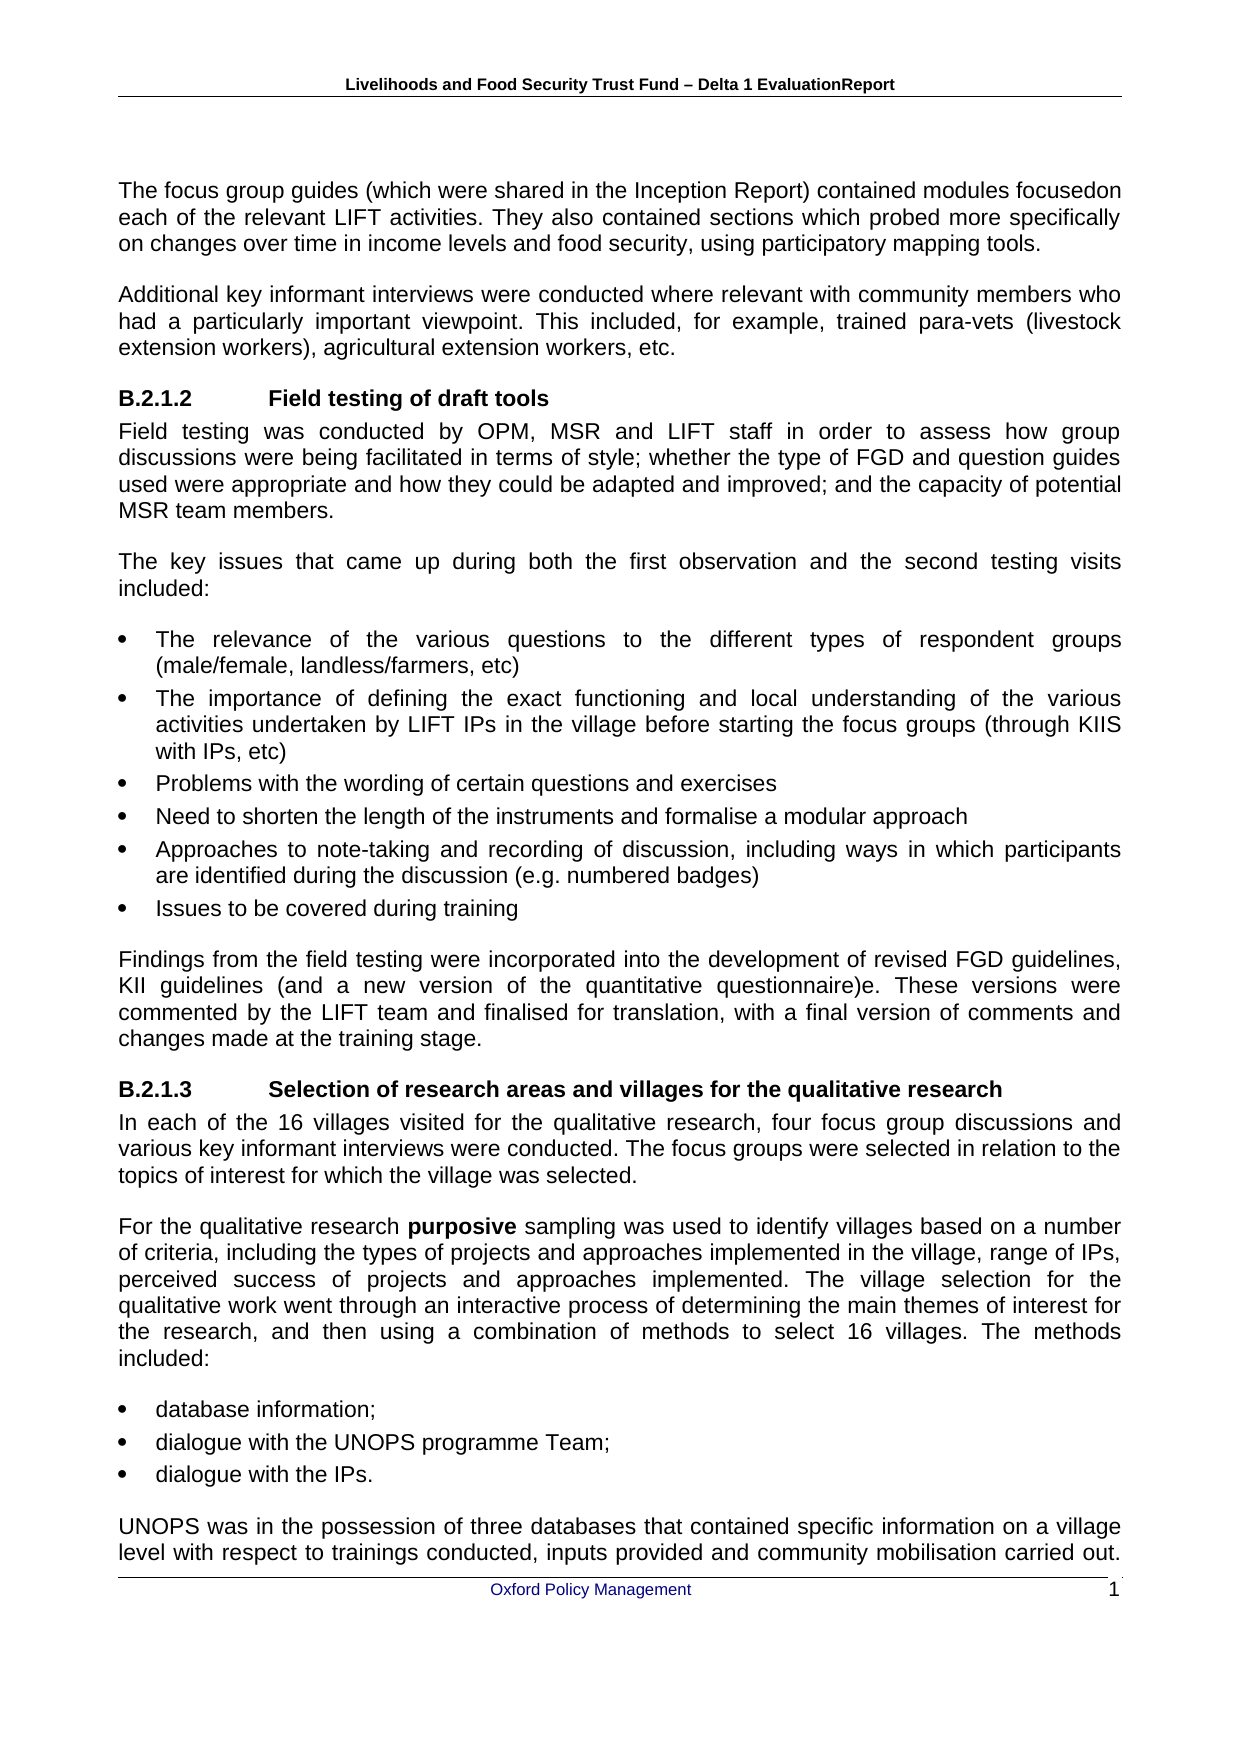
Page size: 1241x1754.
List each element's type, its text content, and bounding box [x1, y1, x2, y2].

list Need to shorten the length of the instruments and formalise a modular approach [118, 803, 1122, 829]
list The relevance of the various questions to the different types of respondent groups (male/female, landless/farmers, etc) [118, 626, 1122, 679]
list dialogue with the UNOPS programme Team; [118, 1429, 1122, 1455]
text UNOPS was in the possession of three databases that contained specific information on a village level with respect to trainings conducted, inputs provided and community mobilisation carried out. [118, 1513, 1122, 1565]
list The importance of defining the exact functioning and local understanding of the various activities undertaken by LIFT IPs in the village before starting the focus groups (through KIIS with IPs, etc) [118, 685, 1122, 764]
subtitle Selection of research areas and villages for the qualitative research [118, 1076, 1122, 1103]
list Problems with the wording of certain questions and exercises [118, 770, 1122, 797]
text Additional key informant interviews were conducted where relevant with community members who had a particularly important viewpoint. This included, for example, trained para-vets (livestock extension workers), agricultural extension workers, etc. [118, 281, 1122, 360]
text In each of the 16 villages visited for the qualitative research, four focus group discussions and various key informant interviews were conducted. The focus groups were selected in relation to the topics of interest for which the village was selected. [118, 1109, 1122, 1188]
text The key issues that came up during both the first observation and the second testing visits included: [118, 548, 1122, 601]
list dialogue with the IPs. [118, 1461, 1122, 1488]
subtitle Field testing of draft tools [118, 385, 1122, 412]
text Findings from the field testing were incorporated into the development of revised FGD guidelines, KII guidelines (and a new version of the quantitative questionnaire)e. These versions were commented by the LIFT team and finalised for translation, with a final version of comments and changes made at the training stage. [118, 946, 1122, 1051]
text For the qualitative research purposive sampling was used to identify villages based on a number of criteria, including the types of projects and approaches implemented in the village, range of IPs, perceived success of projects and approaches implemented. The village selection for the qualitative work went through an interactive process of determining the main themes of interest for the research, and then using a combination of methods to select 16 villages. The methods included: [118, 1213, 1122, 1371]
list Approaches to note-taking and recording of discussion, including ways in which participants are identified during the discussion (e.g. numbered badges) [118, 836, 1122, 888]
text Field testing was conducted by OPM, MSR and LIFT staff in order to assess how group discussions were being facilitated in terms of style; whether the type of FGD and question guides used were appropriate and how they could be adapted and improved; and the capacity of potential MSR team members. [118, 418, 1122, 523]
list database information; [118, 1396, 1122, 1422]
list Issues to be covered during training [118, 894, 1122, 921]
text The focus group guides (which were shared in the Inception Report) contained modules focusedon each of the relevant LIFT activities. They also contained sections which probed more specifically on changes over time in income levels and food security, using participatory mapping tools. [118, 177, 1122, 256]
